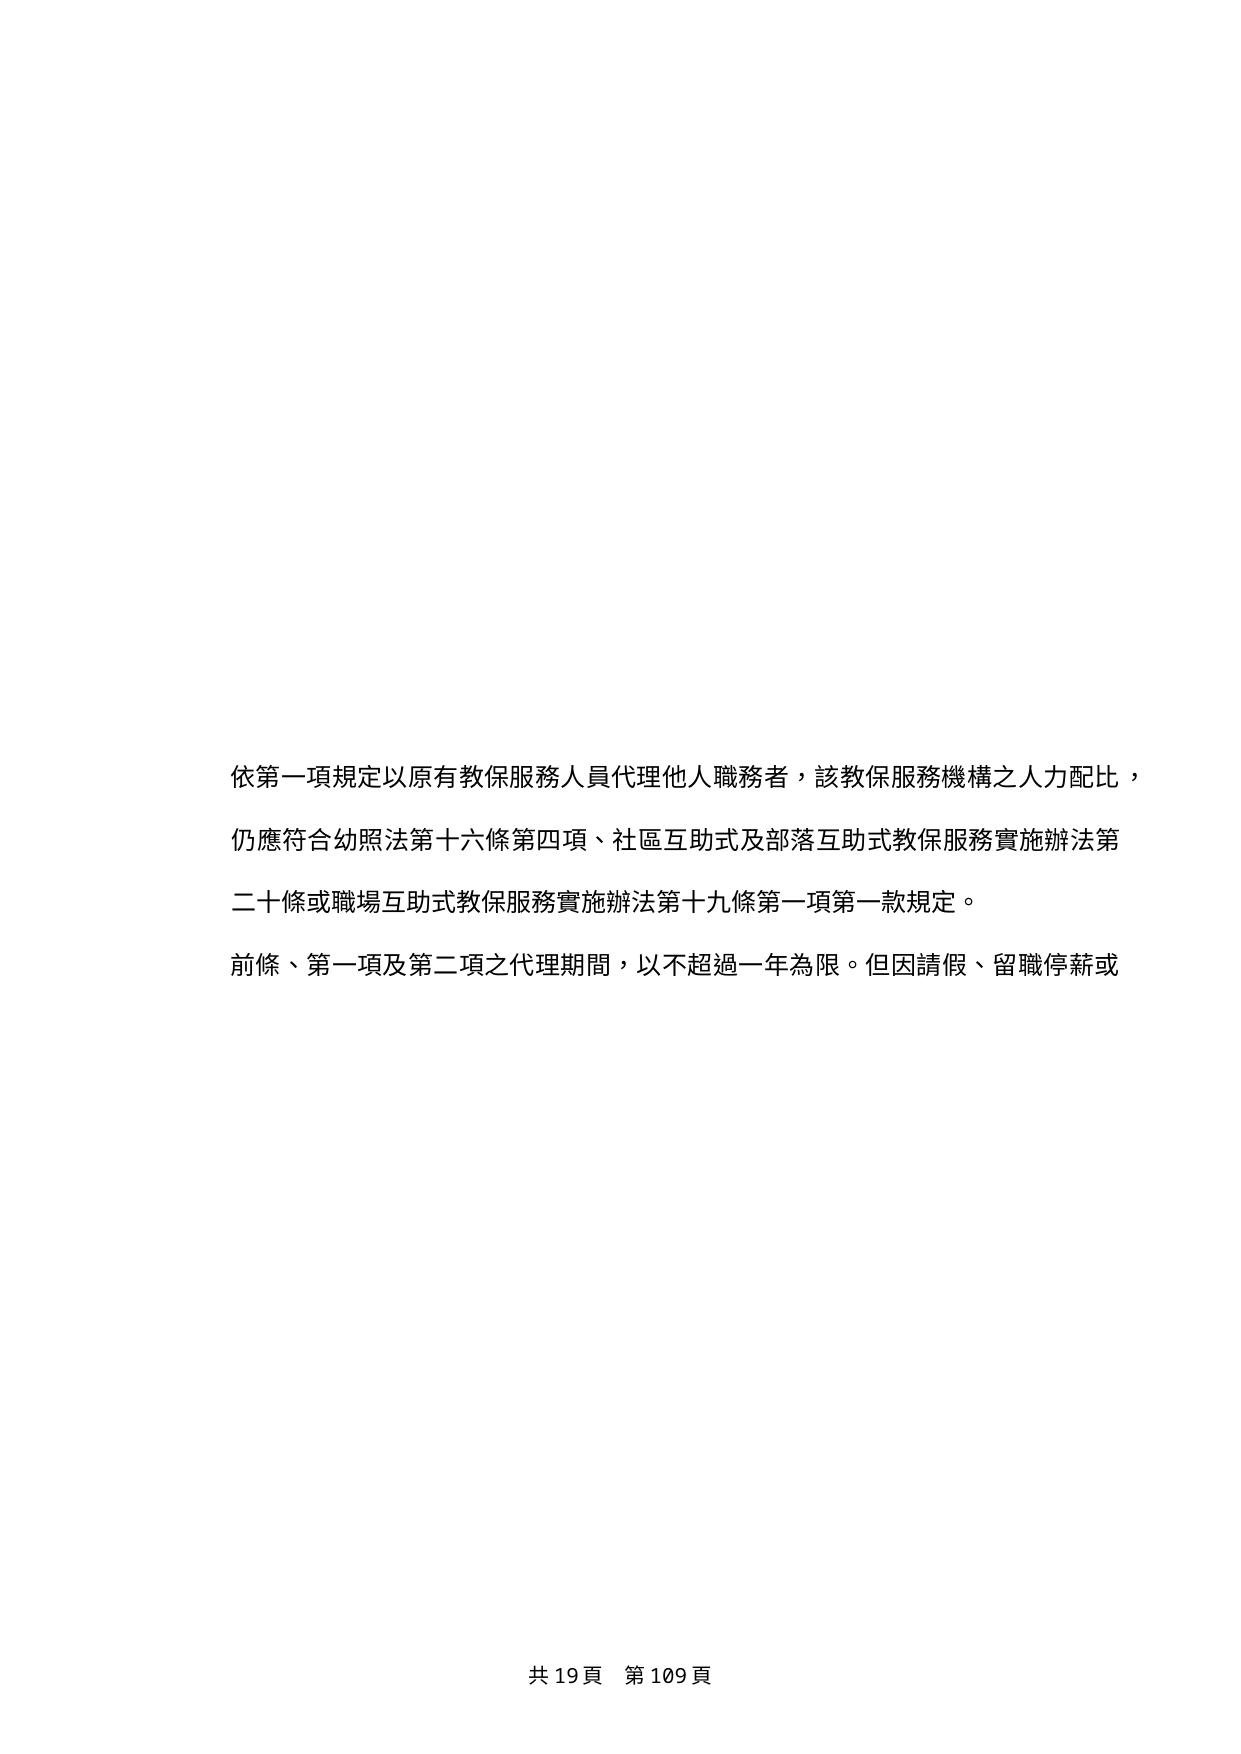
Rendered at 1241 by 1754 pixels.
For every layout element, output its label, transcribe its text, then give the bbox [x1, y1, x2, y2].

text 依第一項規定以原有教保服務人員代理他人職務者，該教保服務機構之人力配比，仍應符合幼照法第十六條第四項、社區互助式及部落互助式教保服務實施辦法第二十條或職場互助式教保服務實施辦法第十九條第一項第一款規定。 [230, 734, 1122, 922]
text 前條、第一項及第二項之代理期間，以不超過一年為限。但因請假、留職停薪或 [230, 922, 1122, 984]
